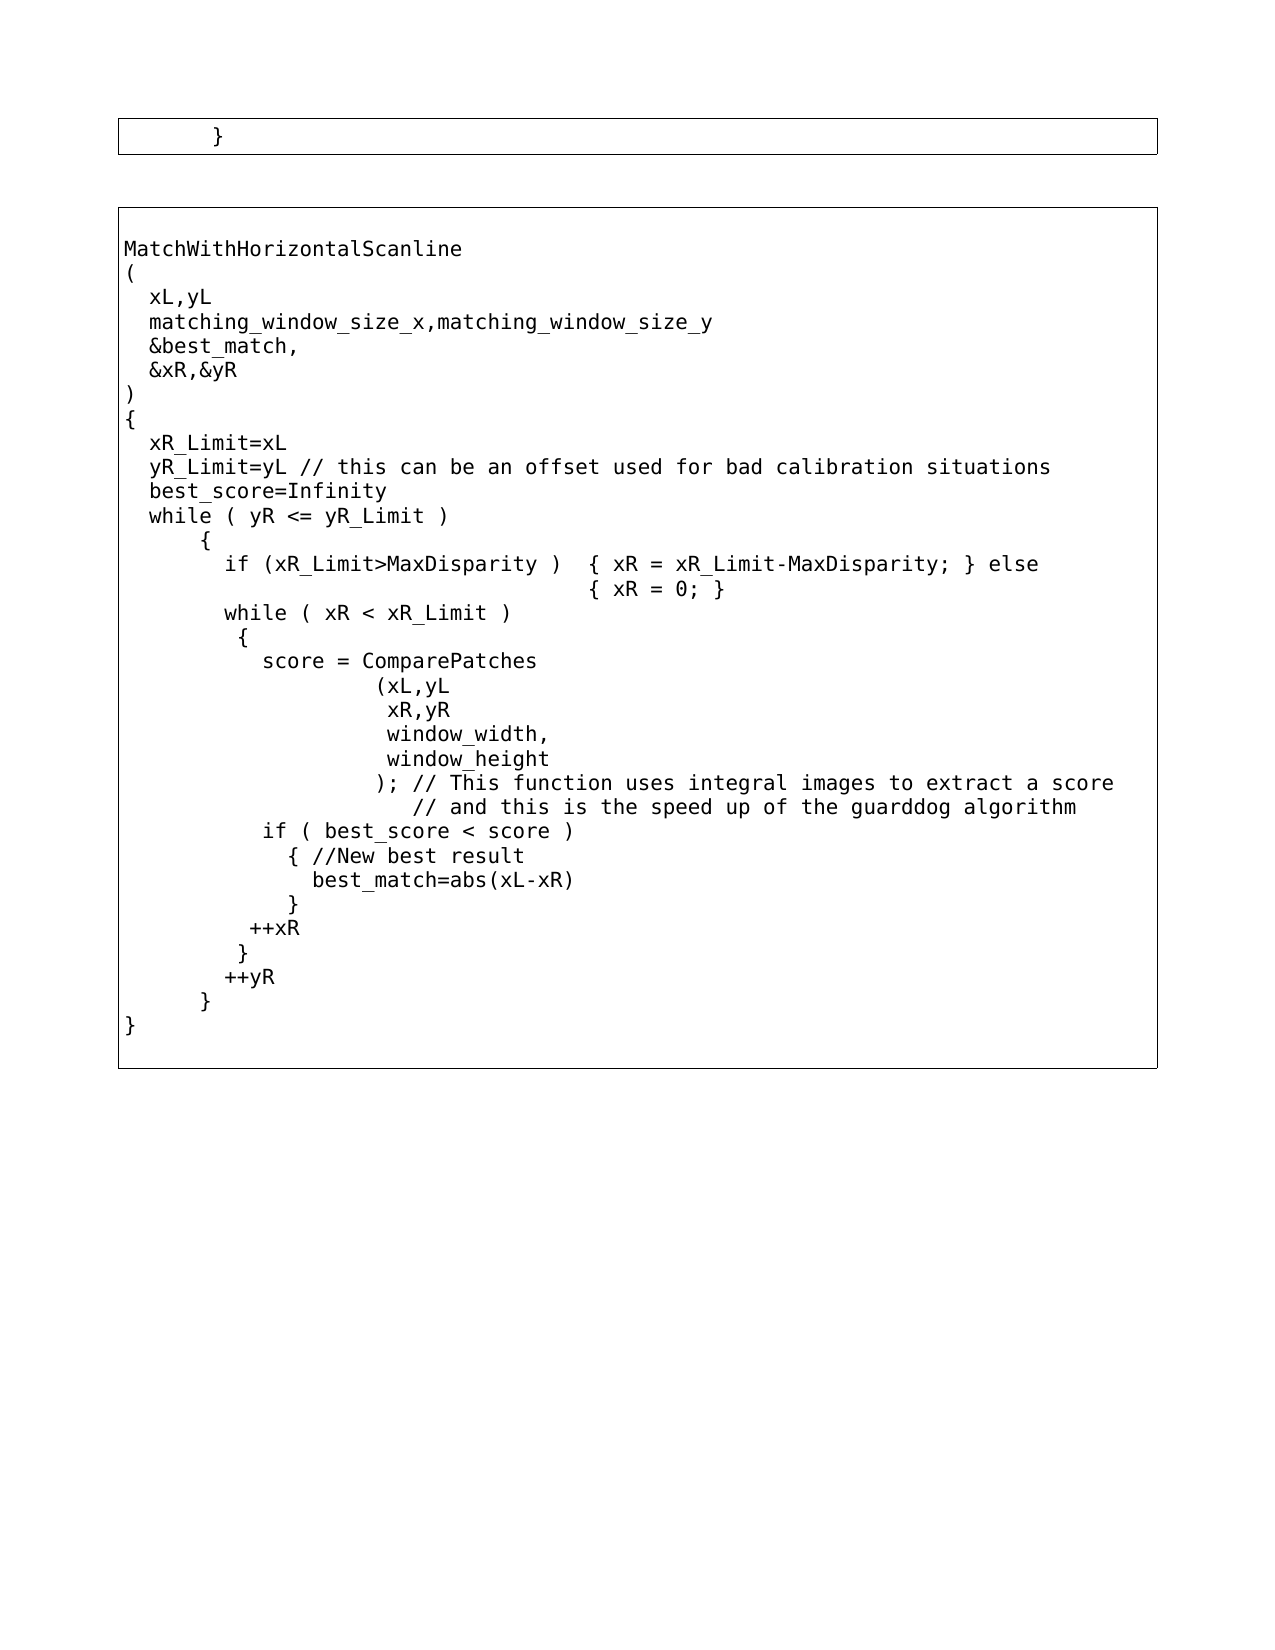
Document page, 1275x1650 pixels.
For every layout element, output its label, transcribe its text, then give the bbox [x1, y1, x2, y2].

table_header MatchWithHorizontalScanline ( xL,yL matching_window_size_x,matching_window_size_y &best_match, &xR,&yR ) { xR_Limit=xL yR_Limit=yL // this can be an offset used for bad calibration situations best_score=Infinity while ( yR <= yR_Limit ) { if (xR_Limit>MaxDisparity ) { xR = xR_Limit-MaxDisparity; } else { xR = 0; } while ( xR < xR_Limit ) { score = ComparePatches (xL,yL xR,yR window_width, window_height ); // This function uses integral images to extract a score // and this is the speed up of the guarddog algorithm if ( best_score < score ) { //New best result best_match=abs(xL-xR) } ++xR } ++yR } } [119, 208, 1157, 1068]
table_header } [119, 119, 1157, 154]
